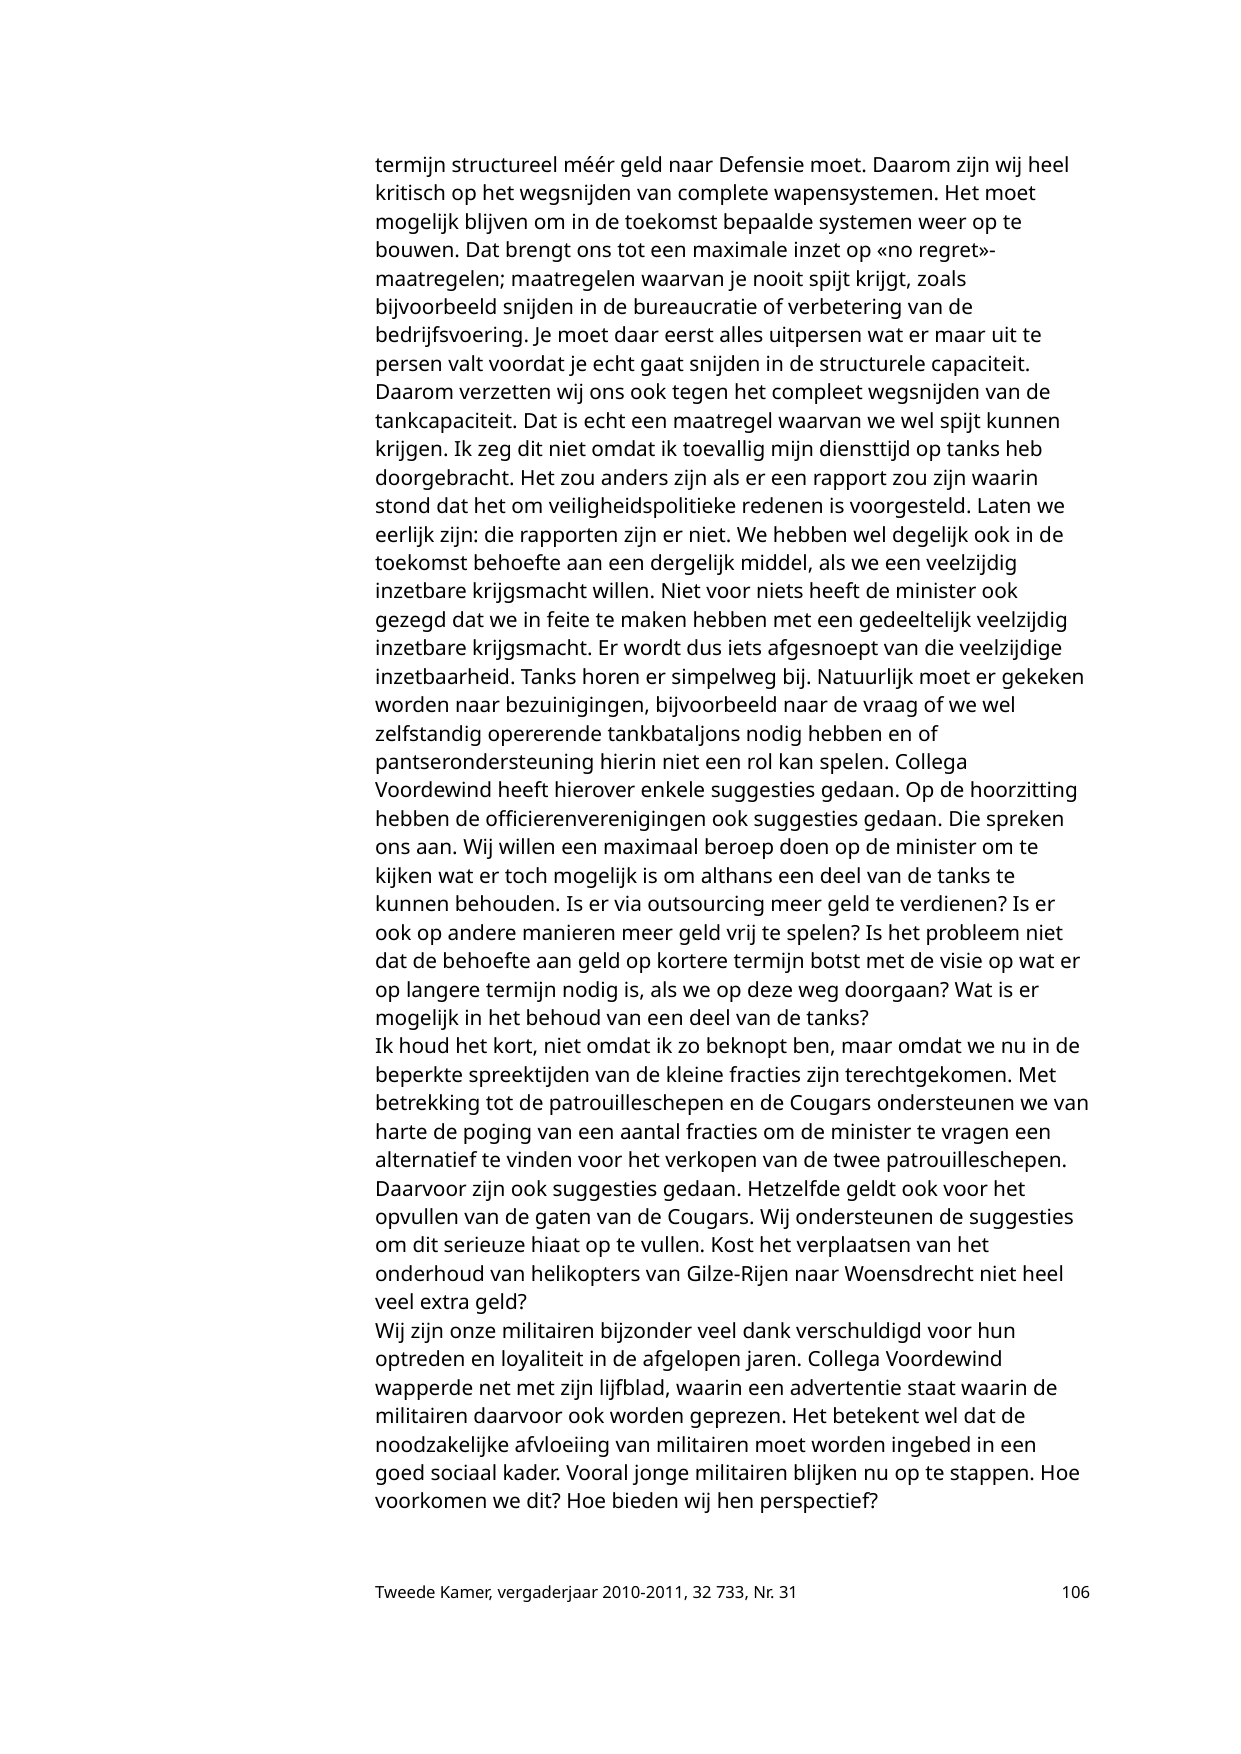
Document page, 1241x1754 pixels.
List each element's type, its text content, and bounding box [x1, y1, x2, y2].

text Wij zijn onze militairen bijzonder veel dank verschuldigd voor hun optreden en loyaliteit in de afgelopen jaren. Collega Voordewind wapperde net met zijn lijfblad, waarin een advertentie staat waarin de militairen daarvoor ook worden geprezen. Het betekent wel dat de noodzakelijke afvloeiing van militairen moet worden ingebed in een goed sociaal kader. Vooral jonge militairen blijken nu op te stappen. Hoe voorkomen we dit? Hoe bieden wij hen perspectief? [375, 1316, 1090, 1515]
text Ik houd het kort, niet omdat ik zo beknopt ben, maar omdat we nu in de beperkte spreektijden van de kleine fracties zijn terechtgekomen. Met betrekking tot de patrouilleschepen en de Cougars ondersteunen we van harte de poging van een aantal fracties om de minister te vragen een alternatief te vinden voor het verkopen van de twee patrouilleschepen. Daarvoor zijn ook suggesties gedaan. Hetzelfde geldt ook voor het opvullen van de gaten van de Cougars. Wij ondersteunen de suggesties om dit serieuze hiaat op te vullen. Kost het verplaatsen van het onderhoud van helikopters van Gilze-Rijen naar Woensdrecht niet heel veel extra geld? [375, 1032, 1090, 1316]
text termijn structureel méér geld naar Defensie moet. Daarom zijn wij heel kritisch op het wegsnijden van complete wapensystemen. Het moet mogelijk blijven om in de toekomst bepaalde systemen weer op te bouwen. Dat brengt ons tot een maximale inzet op «no regret»-maatregelen; maatregelen waarvan je nooit spijt krijgt, zoals bijvoorbeeld snijden in de bureaucratie of verbetering van de bedrijfsvoering. Je moet daar eerst alles uitpersen wat er maar uit te persen valt voordat je echt gaat snijden in de structurele capaciteit. Daarom verzetten wij ons ook tegen het compleet wegsnijden van de tankcapaciteit. Dat is echt een maatregel waarvan we wel spijt kunnen krijgen. Ik zeg dit niet omdat ik toevallig mijn diensttijd op tanks heb doorgebracht. Het zou anders zijn als er een rapport zou zijn waarin stond dat het om veiligheidspolitieke redenen is voorgesteld. Laten we eerlijk zijn: die rapporten zijn er niet. We hebben wel degelijk ook in de toekomst behoefte aan een dergelijk middel, als we een veelzijdig inzetbare krijgsmacht willen. Niet voor niets heeft de minister ook gezegd dat we in feite te maken hebben met een gedeeltelijk veelzijdig inzetbare krijgsmacht. Er wordt dus iets afgesnoept van die veelzijdige inzetbaarheid. Tanks horen er simpelweg bij. Natuurlijk moet er gekeken worden naar bezuinigingen, bijvoorbeeld naar de vraag of we wel zelfstandig opererende tankbataljons nodig hebben en of pantserondersteuning hierin niet een rol kan spelen. Collega Voordewind heeft hierover enkele suggesties gedaan. Op de hoorzitting hebben de officierenverenigingen ook suggesties gedaan. Die spreken ons aan. Wij willen een maximaal beroep doen op de minister om te kijken wat er toch mogelijk is om althans een deel van de tanks te kunnen behouden. Is er via outsourcing meer geld te verdienen? Is er ook op andere manieren meer geld vrij te spelen? Is het probleem niet dat de behoefte aan geld op kortere termijn botst met de visie op wat er op langere termijn nodig is, als we op deze weg doorgaan? Wat is er mogelijk in het behoud van een deel van de tanks? [375, 150, 1090, 1032]
